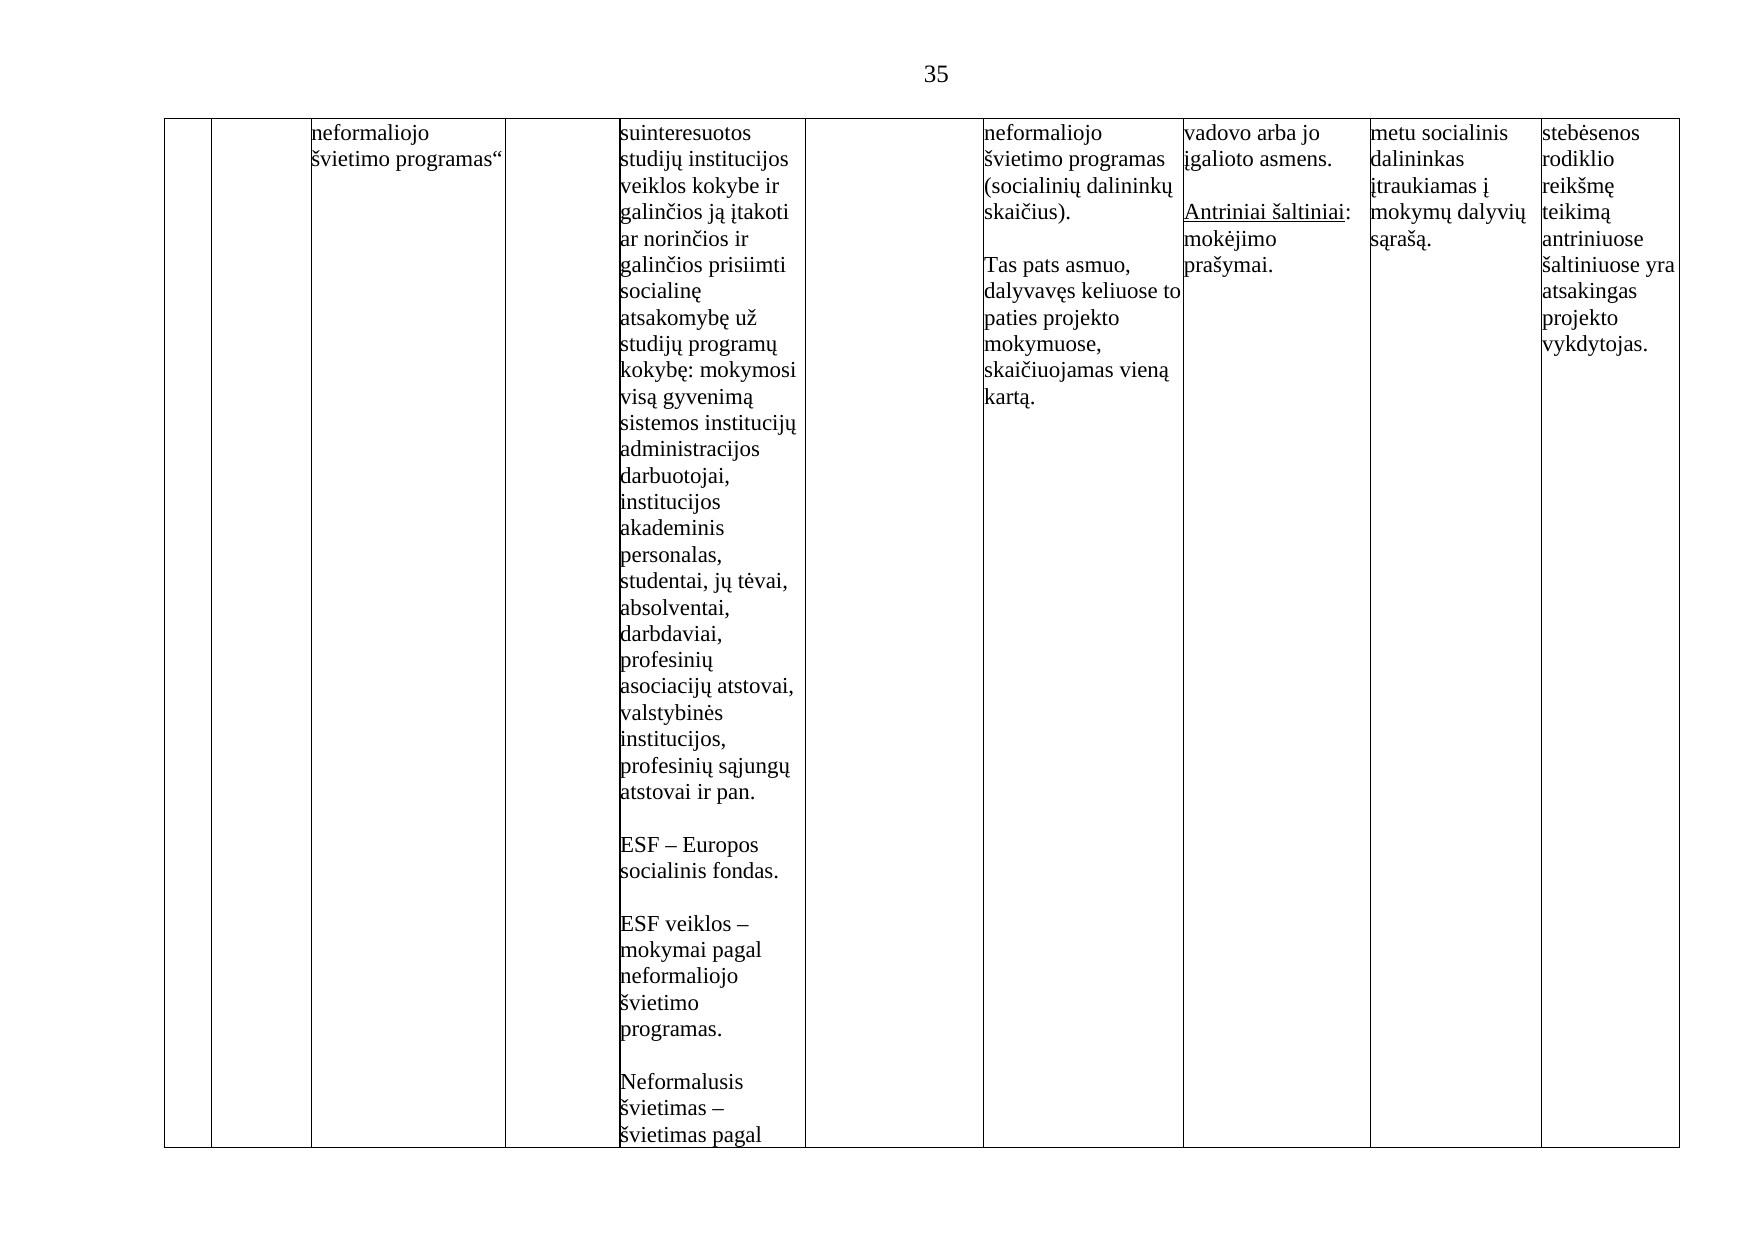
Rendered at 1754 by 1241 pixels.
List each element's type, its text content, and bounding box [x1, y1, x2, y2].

table_cell [506, 119, 619, 1147]
table_cell [165, 119, 211, 1147]
table_cell suinteresuotos studijų institucijos veiklos kokybe ir galinčios ją įtakoti ar norinčios ir galinčios prisiimti socialinę atsakomybę už studijų programų kokybę: mokymosi visą gyvenimą sistemos institucijų administracijos darbuotojai, institucijos akademinis personalas, studentai, jų tėvai, absolventai, darbdaviai, profesinių asociacijų atstovai, valstybinės institucijos, profesinių sąjungų atstovai ir pan. ESF – Europos socialinis fondas. ESF veiklos – mokymai pagal neformaliojo švietimo programas. Neformalusis švietimas – švietimas pagal [621, 119, 805, 1147]
table_cell neformaliojo švietimo programas“ [312, 119, 505, 1147]
table_cell metu socialinis dalininkas įtraukiamas į mokymų dalyvių sąrašą. [1371, 119, 1541, 1147]
table_cell [806, 119, 983, 1147]
table_cell vadovo arba jo įgalioto asmens. Antriniai šaltiniai: mokėjimo prašymai. [1184, 119, 1370, 1147]
table_cell stebėsenos rodiklio reikšmę teikimą antriniuose šaltiniuose yra atsakingas projekto vykdytojas. [1542, 119, 1679, 1147]
table_cell [212, 119, 311, 1147]
table_cell neformaliojo švietimo programas (socialinių dalininkų skaičius). Tas pats asmuo, dalyvavęs keliuose to paties projekto mokymuose, skaičiuojamas vieną kartą. [984, 119, 1183, 1147]
